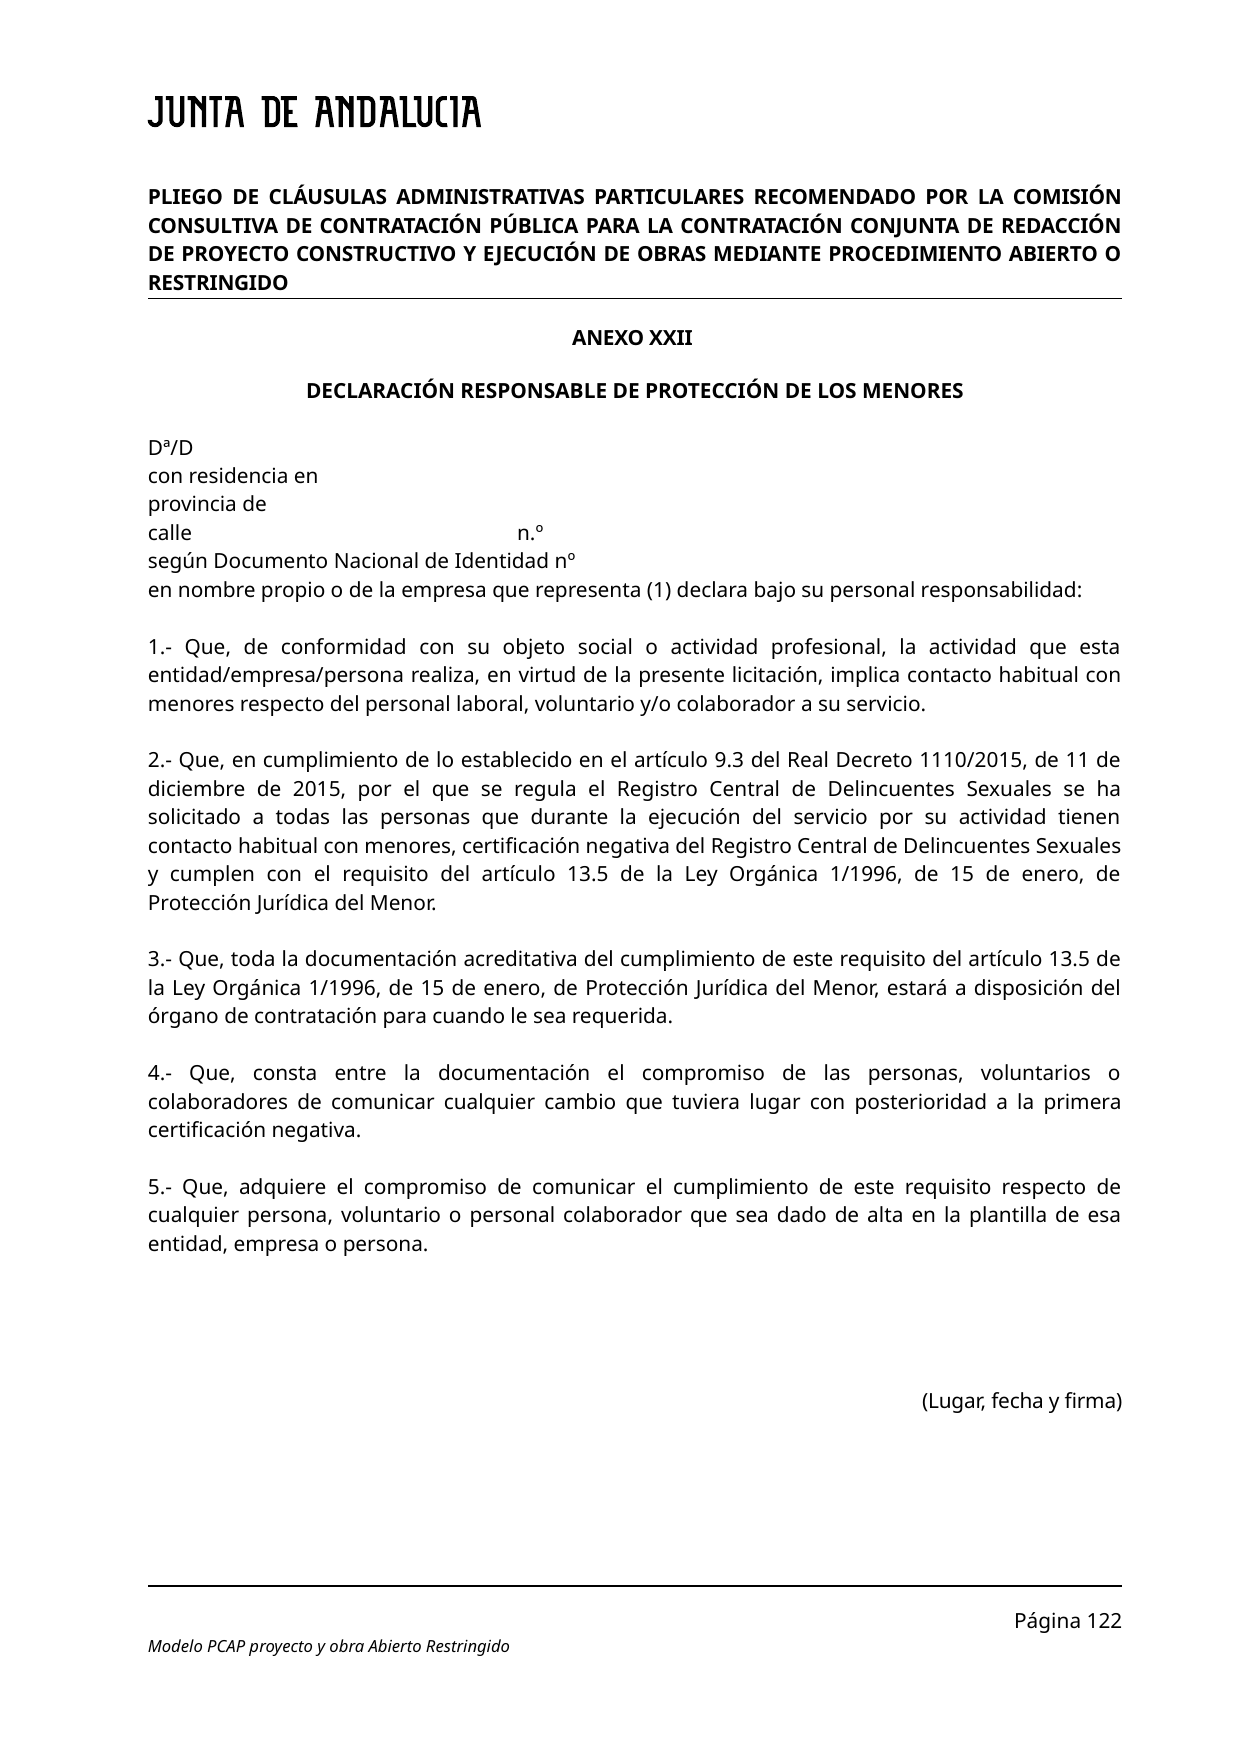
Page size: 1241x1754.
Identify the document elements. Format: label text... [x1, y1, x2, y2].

text calle n.º [148, 518, 1122, 546]
text 4.- Que, consta entre la documentación el compromiso de las personas, voluntarios o colaboradores de comunicar cualquier cambio que tuviera lugar con posterioridad a la primera certificación negativa. [148, 1058, 1122, 1144]
text ANEXO XXII [148, 323, 1122, 352]
text (Lugar, fecha y firma) [148, 1386, 1122, 1415]
text PLIEGO DE CLÁUSULAS ADMINISTRATIVAS PARTICULARES RECOMENDADO POR LA COMISIÓN CONSULTIVA DE CONTRATACIÓN PÚBLICA PARA LA CONTRATACIÓN CONJUNTA DE REDACCIÓN DE PROYECTO CONSTRUCTIVO Y EJECUCIÓN DE OBRAS MEDIANTE PROCEDIMIENTO ABIERTO O RESTRINGIDO [148, 182, 1122, 298]
text 5.- Que, adquiere el compromiso de comunicar el cumplimiento de este requisito respecto de cualquier persona, voluntario o personal colaborador que sea dado de alta en la plantilla de esa entidad, empresa o persona. [148, 1172, 1122, 1257]
text Dª/D [148, 433, 1122, 461]
text en nombre propio o de la empresa que representa (1) declara bajo su personal responsabilidad: [148, 575, 1122, 603]
text con residencia en [148, 461, 1122, 489]
text provincia de [148, 489, 1122, 518]
text 3.- Que, toda la documentación acreditativa del cumplimiento de este requisito del artículo 13.5 de la Ley Orgánica 1/1996, de 15 de enero, de Protección Jurídica del Menor, estará a disposición del órgano de contratación para cuando le sea requerida. [148, 944, 1122, 1030]
text según Documento Nacional de Identidad nº [148, 546, 1122, 575]
text 1.- Que, de conformidad con su objeto social o actividad profesional, la actividad que esta entidad/empresa/persona realiza, en virtud de la presente licitación, implica contacto habitual con menores respecto del personal laboral, voluntario y/o colaborador a su servicio. [148, 632, 1122, 717]
text DECLARACIÓN RESPONSABLE DE PROTECCIÓN DE LOS MENORES [148, 376, 1122, 404]
text 2.- Que, en cumplimiento de lo establecido en el artículo 9.3 del Real Decreto 1110/2015, de 11 de diciembre de 2015, por el que se regula el Registro Central de Delincuentes Sexuales se ha solicitado a todas las personas que durante la ejecución del servicio por su actividad tienen contacto habitual con menores, certificación negativa del Registro Central de Delincuentes Sexuales y cumplen con el requisito del artículo 13.5 de la Ley Orgánica 1/1996, de 15 de enero, de Protección Jurídica del Menor. [148, 746, 1122, 916]
